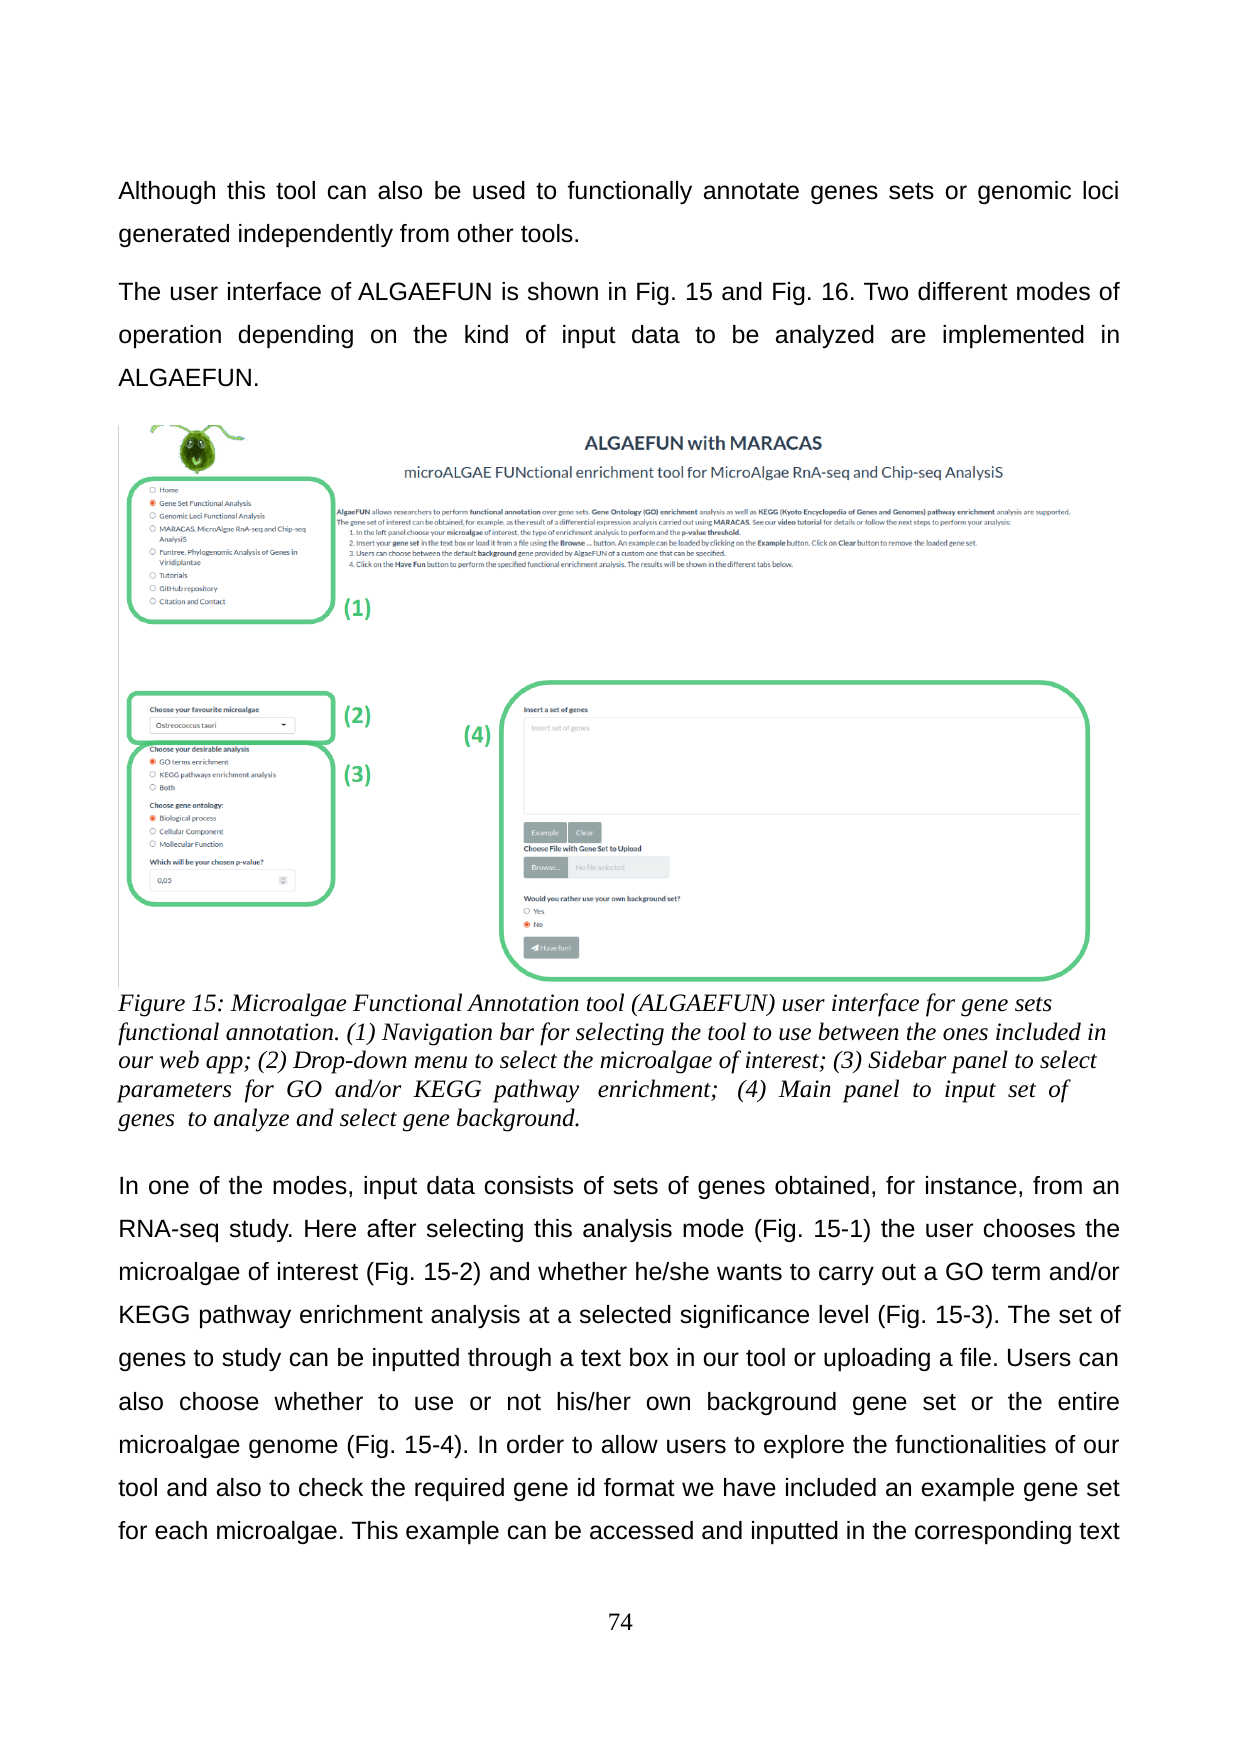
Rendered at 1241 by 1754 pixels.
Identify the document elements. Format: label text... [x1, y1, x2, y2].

picture [118, 425, 1123, 988]
text The user interface of ALGAEFUN is shown in Fig. 15 and Fig. 16. Two different modes of operation depending on the kind of input data to be analyzed are implemented in ALGAEFUN. [118, 277, 1122, 392]
text Figure 15: Microalgae Functional Annotation tool (ALGAEFUN) user interface for gene sets functional annotation. (1) Navigation bar for selecting the tool to use between the ones included in our web app; (2) Drop-down menu to select the microalgae of interest; (3) Sidebar panel to select parameters for GO and/or KEGG pathway enrichment; (4) Main panel to input set of genes to analyze and select gene background. [118, 988, 1122, 1132]
text In one of the modes, input data consists of sets of genes obtained, for instance, from an RNA-seq study. Here after selecting this analysis mode (Fig. 15-1) the user chooses the microalgae of interest (Fig. 15-2) and whether he/she wants to carry out a GO term and/or KEGG pathway enrichment analysis at a selected significance level (Fig. 15-3). The set of genes to study can be inputted through a text box in our tool or uploading a file. Users can also choose whether to use or not his/her own background gene set or the entire microalgae genome (Fig. 15-4). In order to allow users to explore the functionalities of our tool and also to check the required gene id format we have included an example gene set for each microalgae. This example can be accessed and inputted in the corresponding text [118, 1132, 1122, 1544]
text Although this tool can also be used to functionally annotate genes sets or genomic loci generated independently from other tools. [118, 176, 1122, 248]
